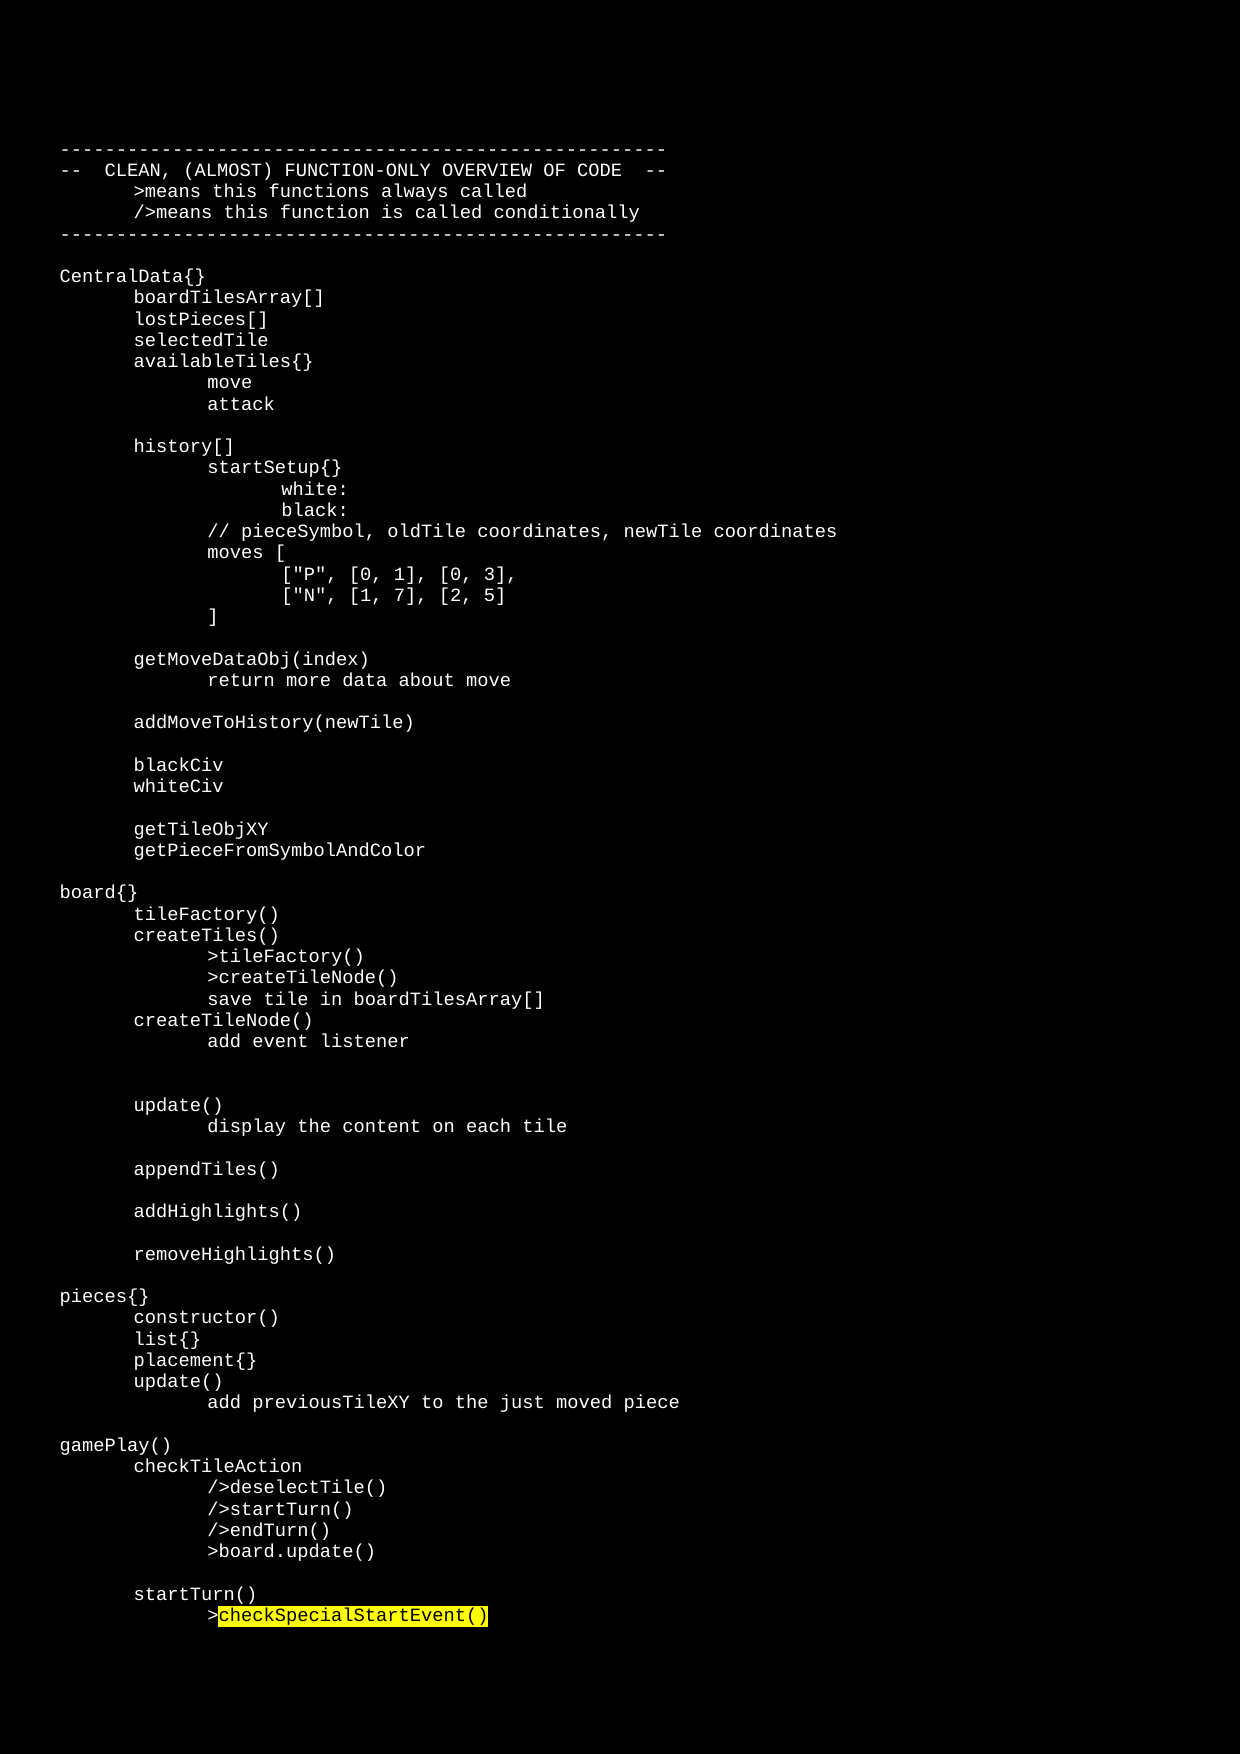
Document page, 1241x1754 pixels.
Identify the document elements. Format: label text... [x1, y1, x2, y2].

text gamePlay() [59, 1436, 1240, 1457]
text lostPieces[] [59, 309, 1240, 331]
text ------------------------------------------------------ [59, 224, 1240, 246]
text whiteCiv [59, 777, 1240, 798]
text update() [59, 1372, 1240, 1393]
text list{} [59, 1329, 1240, 1351]
text black: [59, 501, 1240, 522]
text createTileNode() [59, 1011, 1240, 1032]
text update() [59, 1096, 1240, 1117]
text startTurn() [59, 1584, 1240, 1606]
text // pieceSymbol, oldTile coordinates, newTile coordinates [59, 522, 1240, 543]
text save tile in boardTilesArray[] [59, 989, 1240, 1011]
text move [59, 373, 1240, 394]
text history[] [59, 437, 1240, 458]
text add event listener [59, 1032, 1240, 1053]
text attack [59, 394, 1240, 416]
text >checkSpecialStartEvent() [59, 1606, 1240, 1627]
text getMoveDataObj(index) [59, 649, 1240, 671]
text ["P", [0, 1], [0, 3], [59, 564, 1240, 586]
text -- CLEAN, (ALMOST) FUNCTION-ONLY OVERVIEW OF CODE -- [59, 161, 1240, 182]
text ] [59, 607, 1240, 628]
text placement{} [59, 1351, 1240, 1372]
text constructor() [59, 1308, 1240, 1329]
text pieces{} [59, 1287, 1240, 1308]
text getTileObjXY [59, 819, 1240, 841]
text moves [ [59, 543, 1240, 564]
text />means this function is called conditionally [59, 203, 1240, 224]
text ------------------------------------------------------ [59, 139, 1240, 161]
text removeHighlights() [59, 1244, 1240, 1266]
text addHighlights() [59, 1202, 1240, 1223]
text startSetup{} [59, 458, 1240, 479]
text ["N", [1, 7], [2, 5] [59, 586, 1240, 607]
text blackCiv [59, 756, 1240, 777]
text >board.update() [59, 1542, 1240, 1563]
text white: [59, 479, 1240, 501]
text getPieceFromSymbolAndColor [59, 841, 1240, 862]
text tileFactory() [59, 904, 1240, 926]
text >tileFactory() [59, 947, 1240, 968]
text />endTurn() [59, 1521, 1240, 1542]
text add previousTileXY to the just moved piece [59, 1393, 1240, 1414]
text CentralData{} [59, 267, 1240, 288]
text board{} [59, 883, 1240, 904]
text >means this functions always called [59, 182, 1240, 203]
text />startTurn() [59, 1499, 1240, 1521]
text checkTileAction [59, 1457, 1240, 1478]
text appendTiles() [59, 1159, 1240, 1181]
text addMoveToHistory(newTile) [59, 713, 1240, 734]
text >createTileNode() [59, 968, 1240, 989]
text return more data about move [59, 671, 1240, 692]
text selectedTile [59, 331, 1240, 352]
text createTiles() [59, 926, 1240, 947]
text availableTiles{} [59, 352, 1240, 373]
text display the content on each tile [59, 1117, 1240, 1138]
text boardTilesArray[] [59, 288, 1240, 309]
text />deselectTile() [59, 1478, 1240, 1499]
